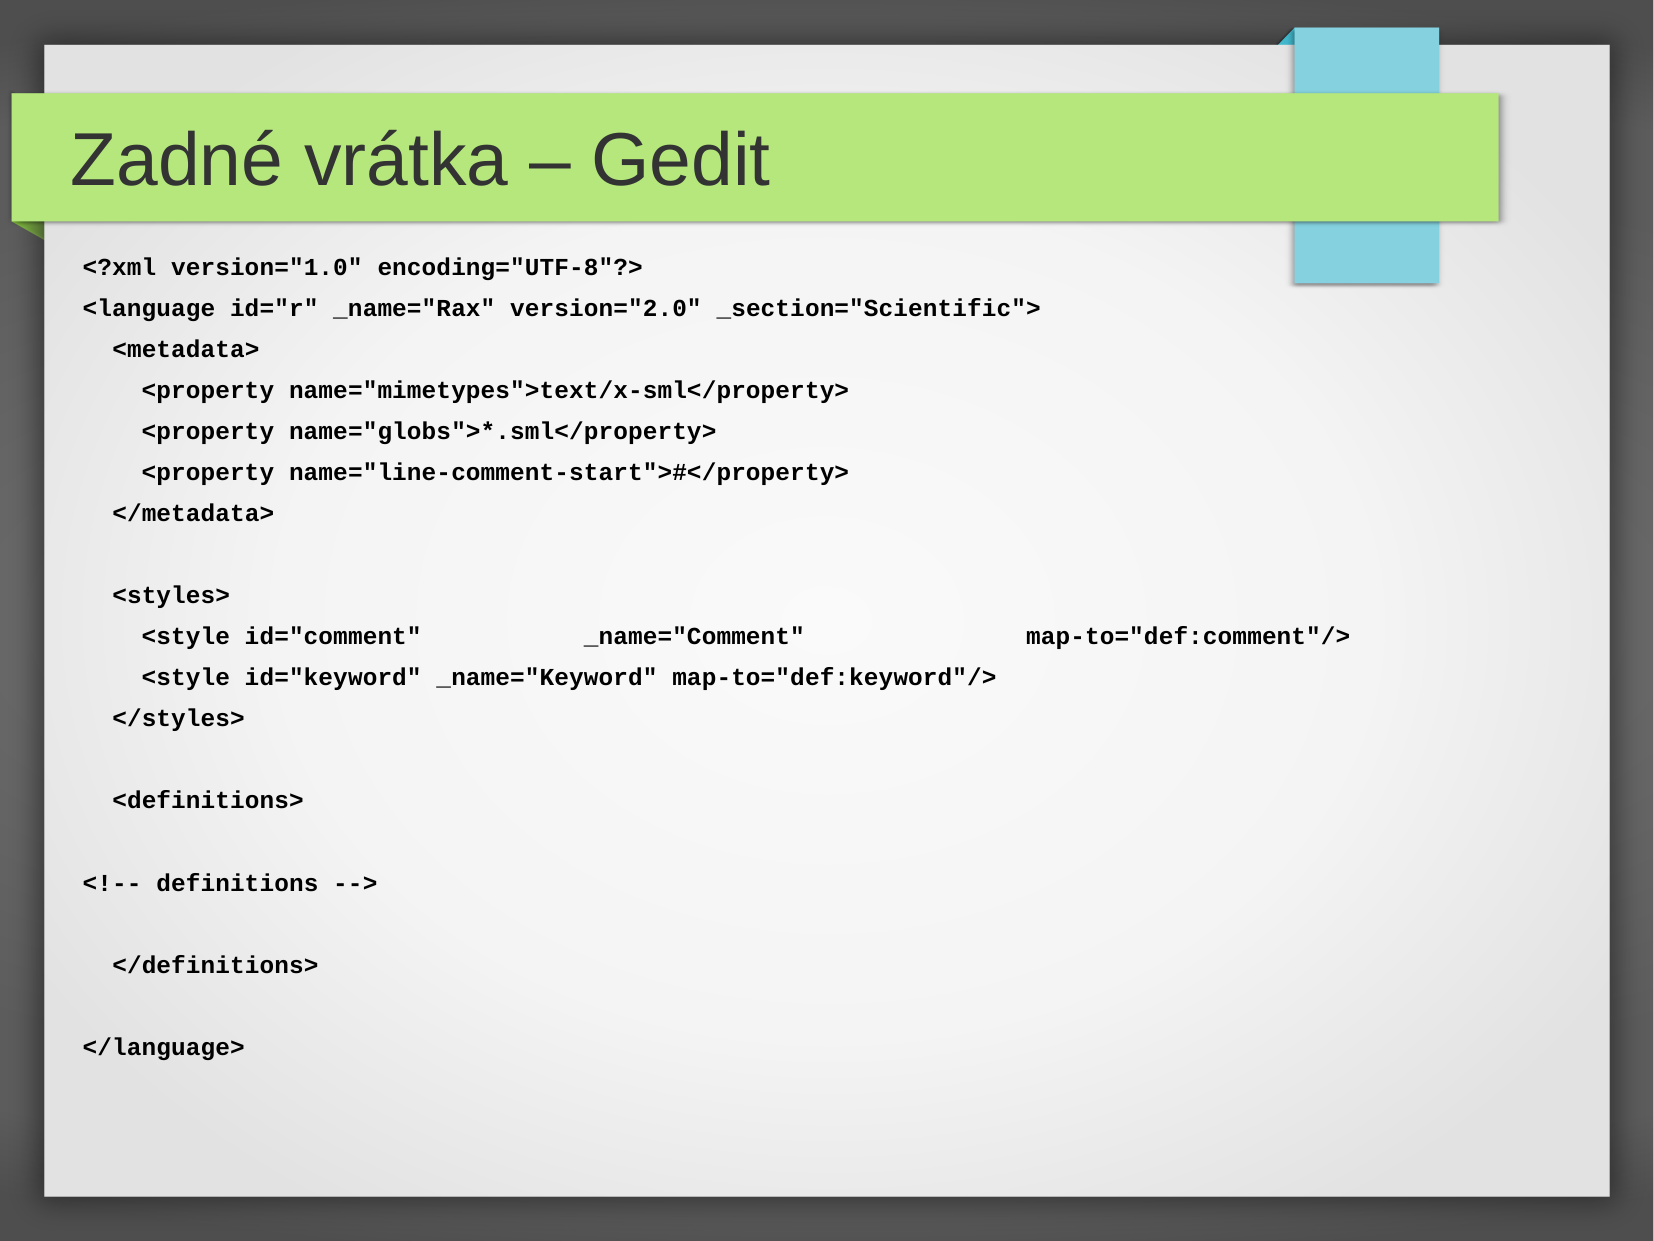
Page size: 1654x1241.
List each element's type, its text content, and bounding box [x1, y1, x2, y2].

picture [0, 0, 1654, 1241]
title Zadné vrátka – Gedit [70, 106, 1229, 213]
list <?xml version="1.0" encoding="UTF-8"?> <language id="r" _name="Rax" version="2.0" _section="Scientific"> <metadata> <property name="mimetypes">text/x-sml</property> <property name="globs">*.sml</property> <property name="line-comment-start">#</property> </metadata> <styles> <style id="comment" _name="Comment" map-to="def:comment"/> <style id="keyword" _name="Keyword" map-to="def:keyword"/> </styles> <definitions> <!-- definitions --> </definitions> </language> [82, 255, 1538, 1063]
